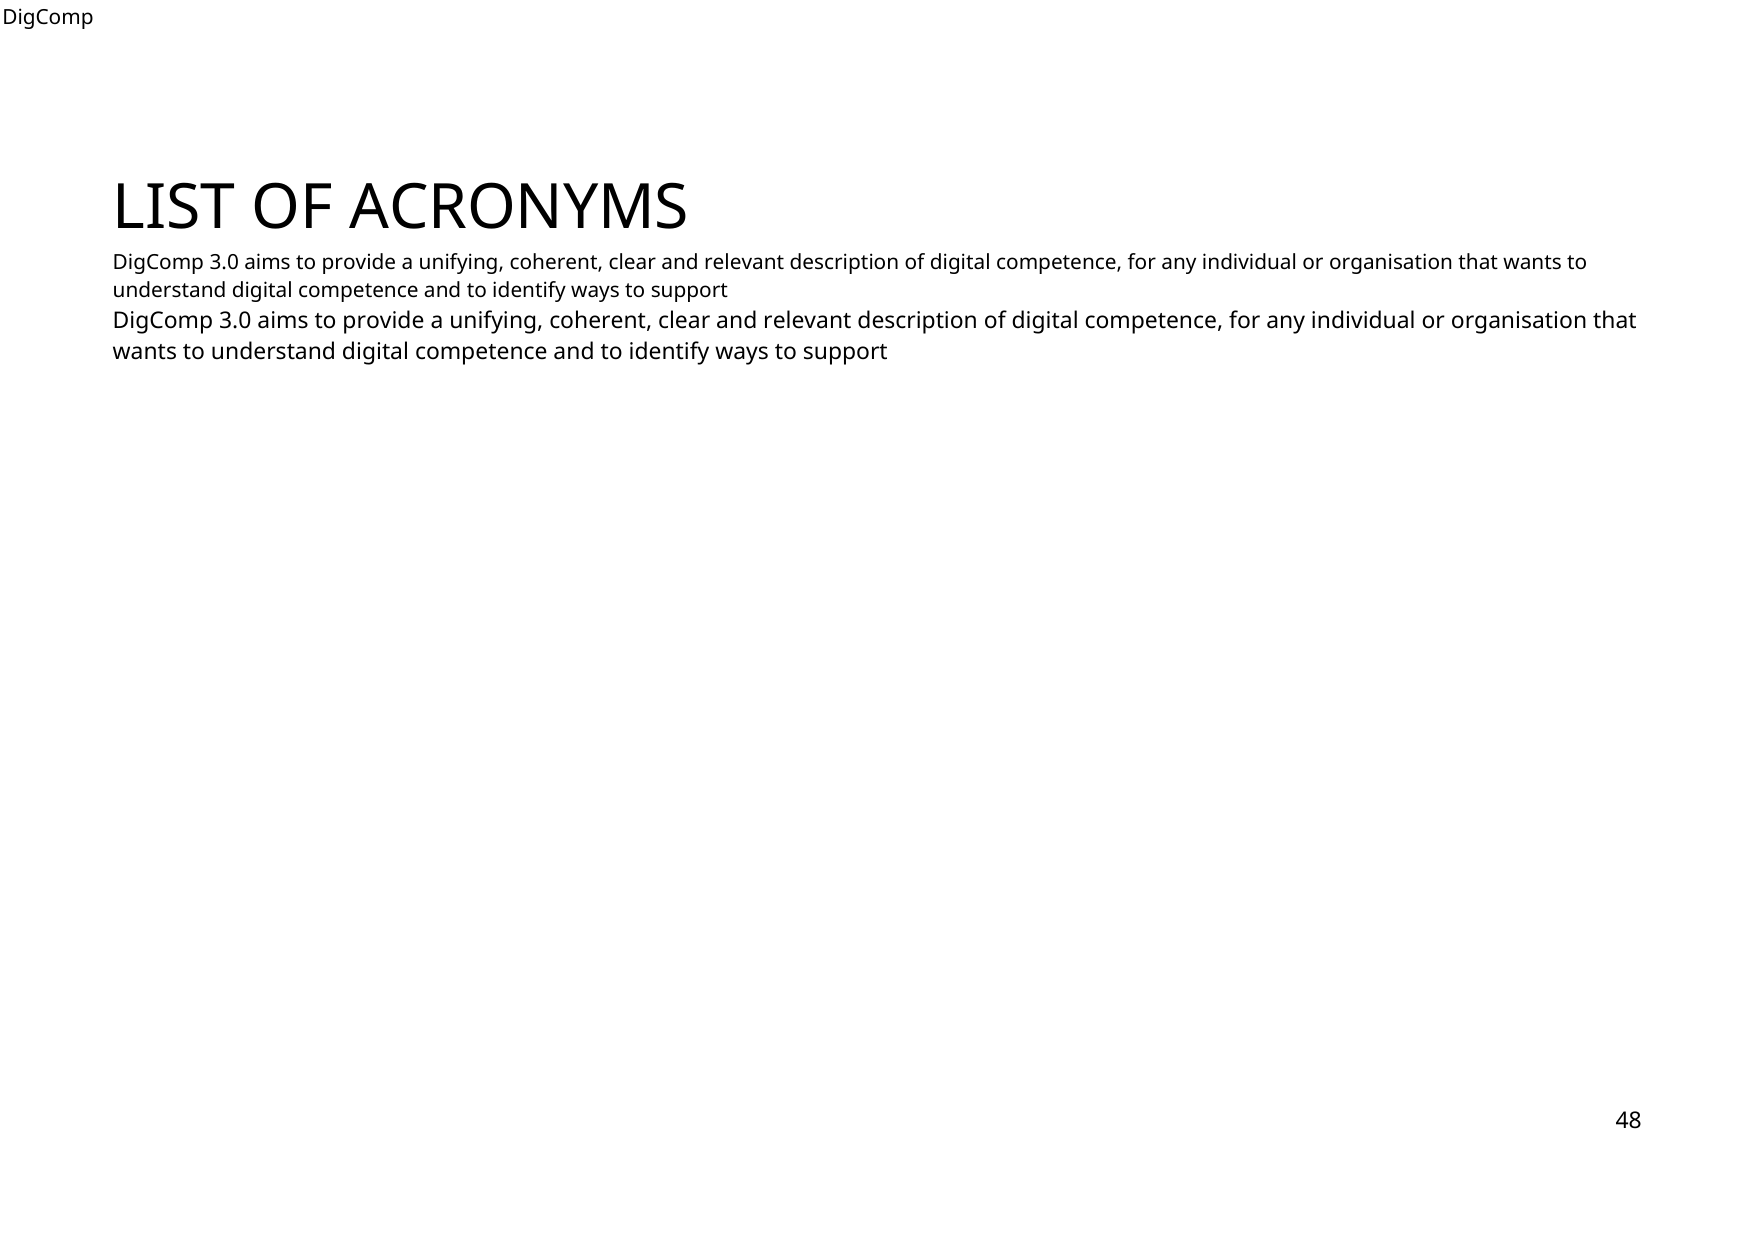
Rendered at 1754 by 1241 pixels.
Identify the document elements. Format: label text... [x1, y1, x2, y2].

subtitle LIST OF ACRONYMS [112, 162, 1641, 247]
text DigComp 3.0 aims to provide a unifying, coherent, clear and relevant description of digital competence, for any individual or organisation that wants to understand digital competence and to identify ways to support [112, 247, 1641, 304]
text DigComp 3.0 aims to provide a unifying, coherent, clear and relevant description of digital competence, for any individual or organisation that wants to understand digital competence and to identify ways to support [112, 304, 1641, 366]
